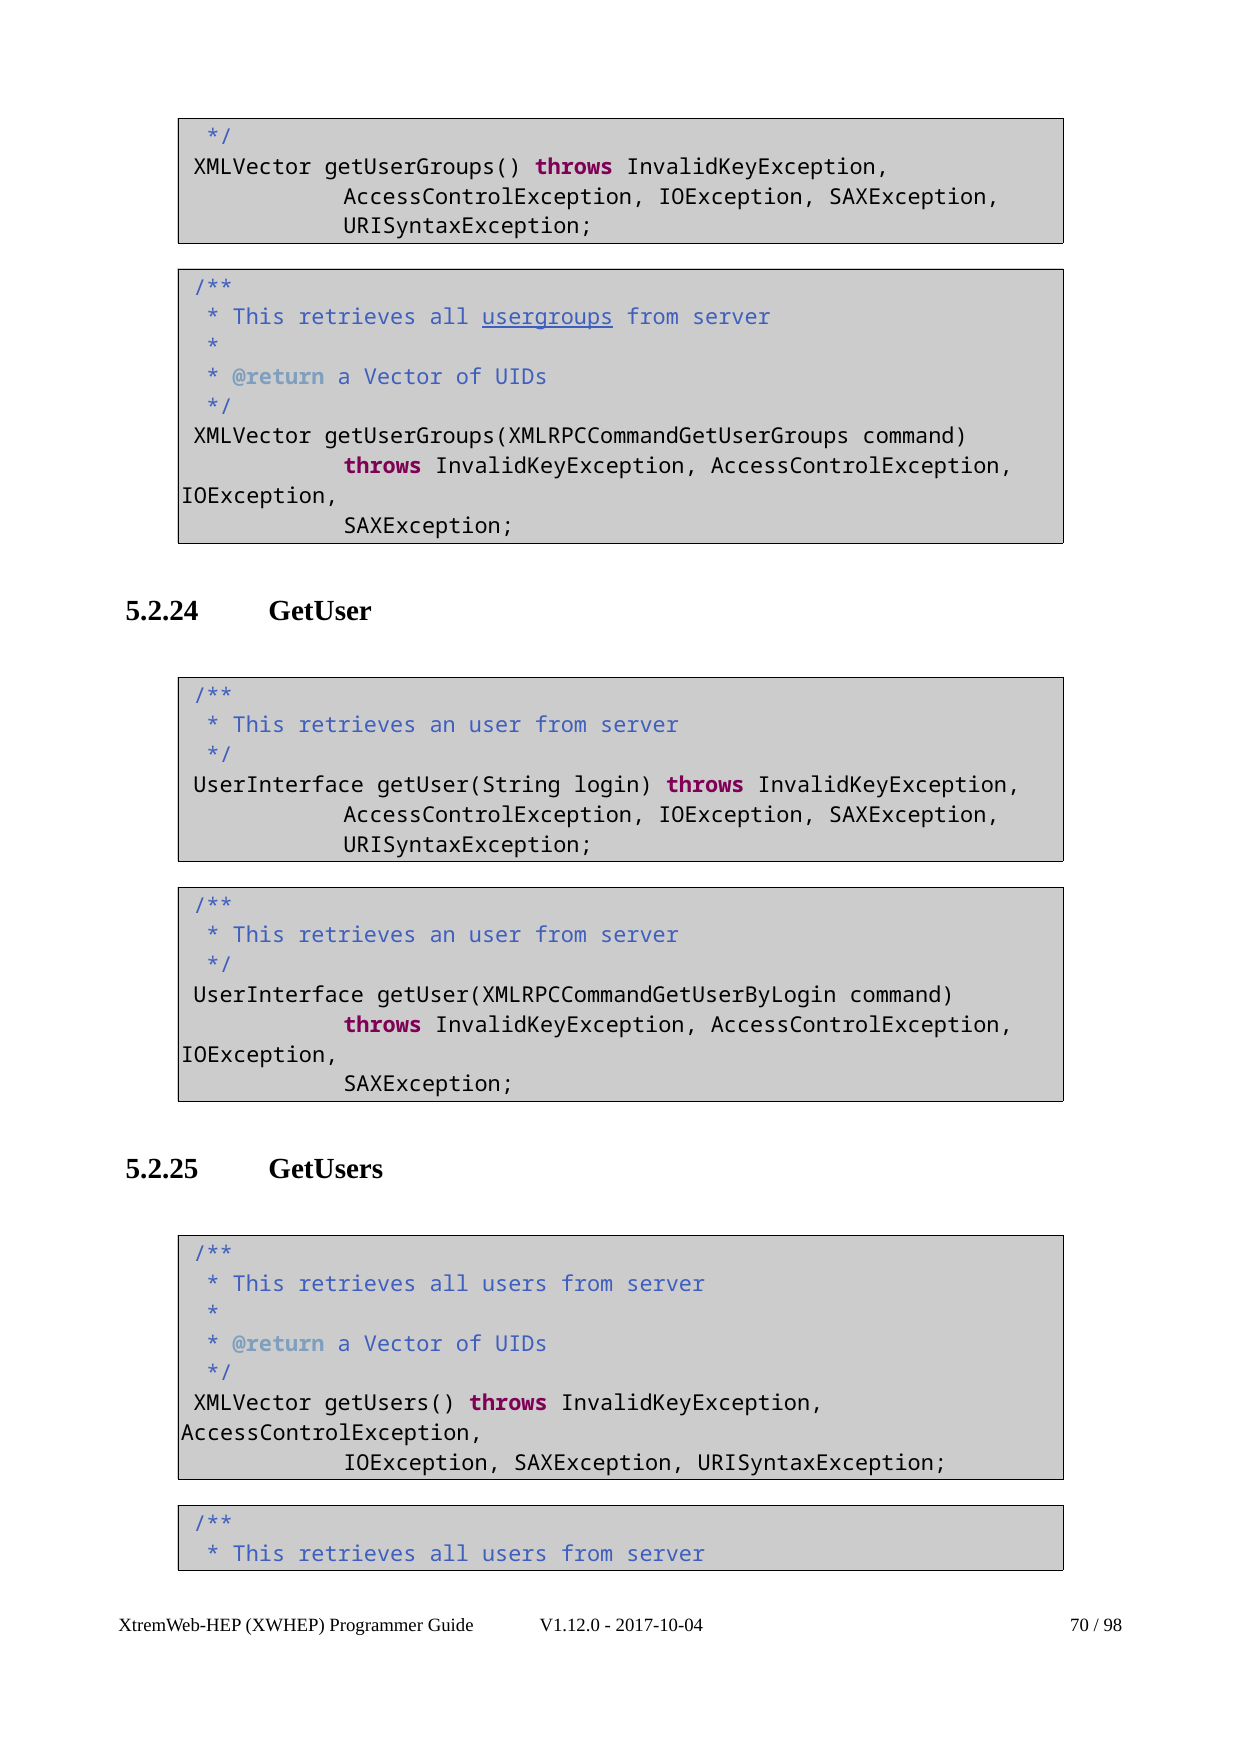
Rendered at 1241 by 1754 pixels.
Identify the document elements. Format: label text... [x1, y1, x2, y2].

text * @return a Vector of UIDs [179, 1324, 1063, 1354]
text XMLVector getUserGroups() throws InvalidKeyException, [179, 148, 1063, 178]
text AccessControlException, IOException, SAXException, [179, 796, 1063, 826]
text */ [179, 1354, 1063, 1384]
text * This retrieves an user from server [179, 916, 1063, 946]
text */ [179, 388, 1063, 417]
text SAXException; [179, 507, 1063, 543]
text * [179, 328, 1063, 358]
text /** [179, 888, 1063, 916]
text XMLVector getUserGroups(XMLRPCCommandGetUserGroups command) [179, 417, 1063, 447]
text IOException, SAXException, URISyntaxException; [179, 1444, 1063, 1479]
text URISyntaxException; [179, 207, 1063, 243]
text */ [179, 736, 1063, 766]
text * This retrieves all users from server [179, 1534, 1063, 1570]
text */ [179, 946, 1063, 976]
text URISyntaxException; [179, 826, 1063, 861]
text throws InvalidKeyException, AccessControlException, IOException, [179, 447, 1063, 507]
text * This retrieves all usergroups from server [179, 298, 1063, 328]
text XMLVector getUsers() throws InvalidKeyException, AccessControlException, [179, 1384, 1063, 1444]
text * [179, 1295, 1063, 1324]
subtitle GetUsers [118, 1151, 1122, 1185]
text UserInterface getUser(XMLRPCCommandGetUserByLogin command) [179, 976, 1063, 1006]
text throws InvalidKeyException, AccessControlException, IOException, [179, 1006, 1063, 1065]
text AccessControlException, IOException, SAXException, [179, 178, 1063, 207]
text * This retrieves all users from server [179, 1265, 1063, 1295]
text /** [179, 270, 1063, 298]
text /** [179, 678, 1063, 706]
text UserInterface getUser(String login) throws InvalidKeyException, [179, 766, 1063, 796]
text * This retrieves an user from server [179, 706, 1063, 736]
text SAXException; [179, 1065, 1063, 1101]
text */ [179, 119, 1063, 148]
text /** [179, 1236, 1063, 1265]
text * @return a Vector of UIDs [179, 358, 1063, 388]
subtitle GetUser [118, 593, 1122, 626]
text /** [179, 1506, 1063, 1534]
